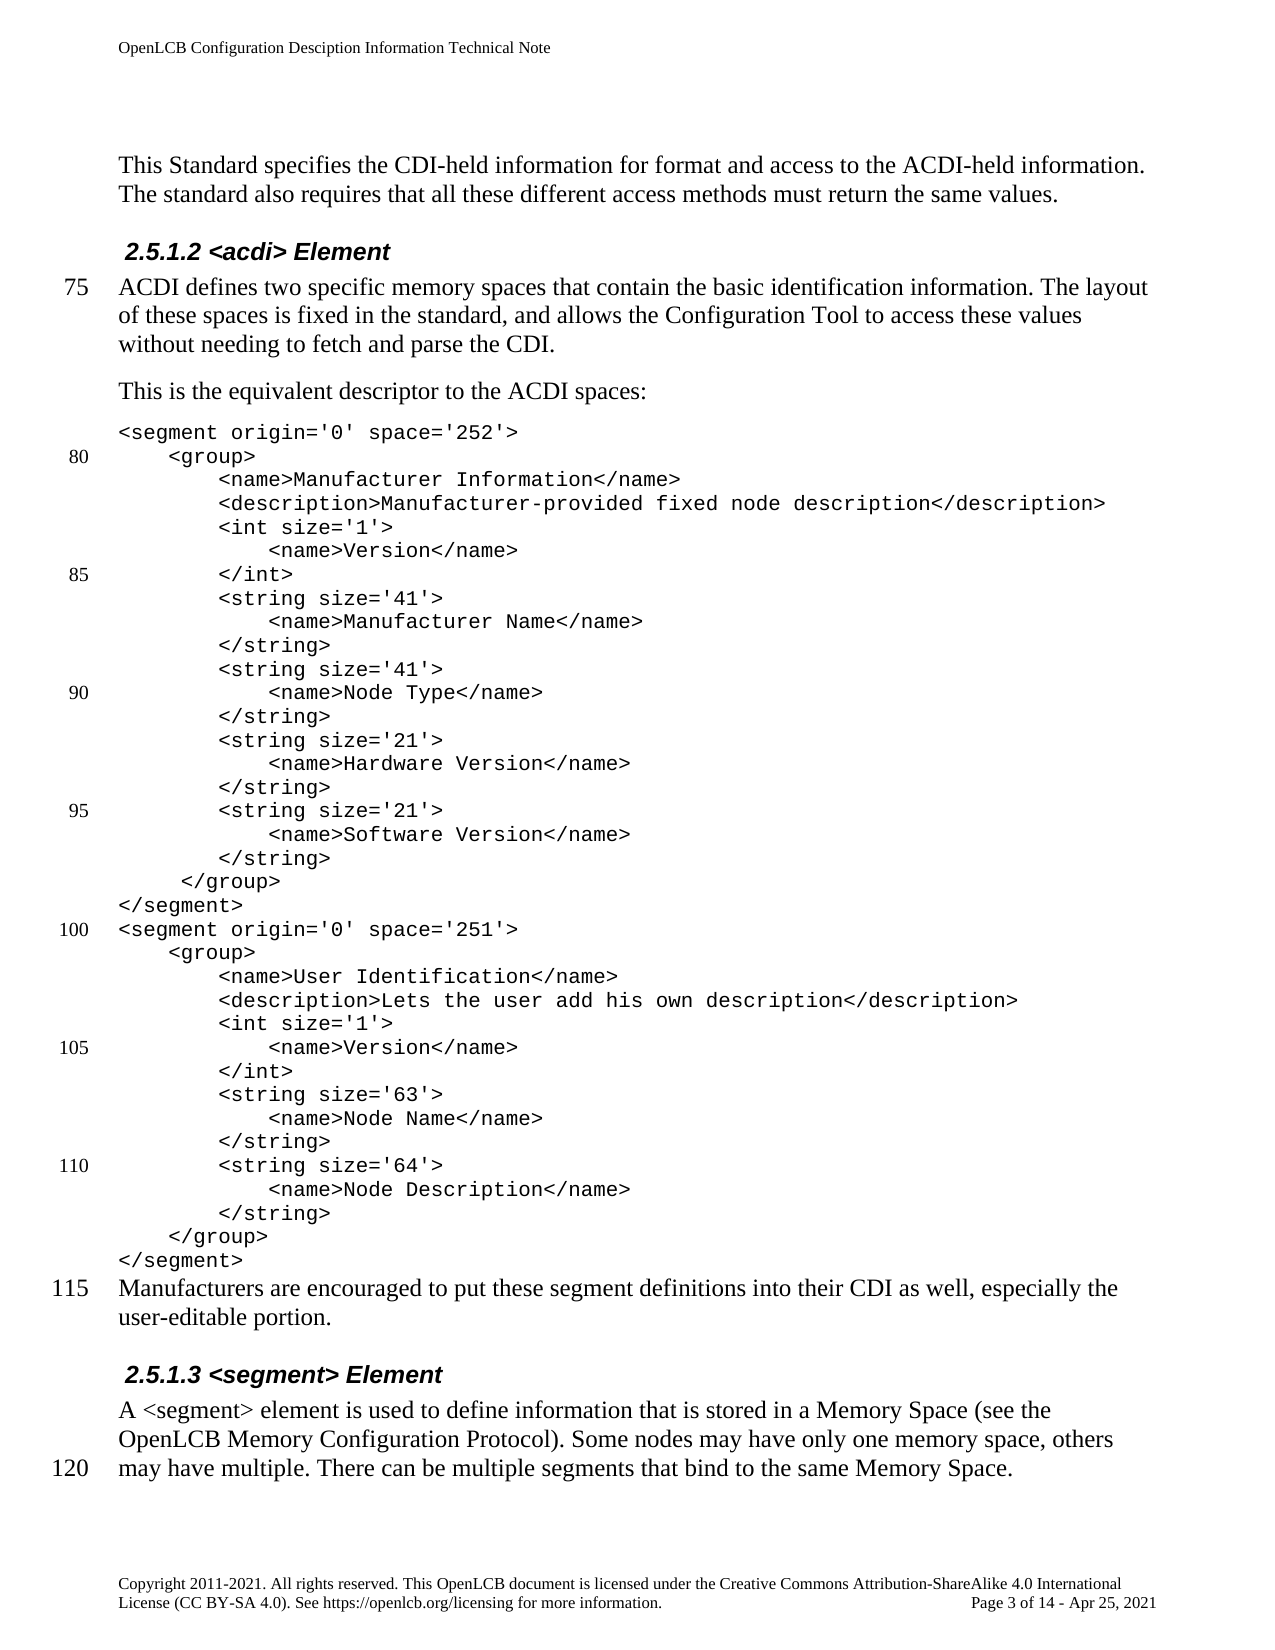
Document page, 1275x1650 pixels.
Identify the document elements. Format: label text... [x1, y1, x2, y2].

text <name>Node Type</name> [118, 682, 1157, 706]
text <name>Node Name</name> [118, 1108, 1157, 1132]
text <string size='21'> [118, 729, 1157, 753]
text <segment origin='0' space='251'> [118, 919, 1157, 942]
text </string> [118, 1202, 1157, 1226]
text <group> [118, 446, 1157, 469]
text <description>Lets the user add his own description</description> [118, 990, 1157, 1013]
text <name>Software Version</name> [118, 824, 1157, 848]
text <group> [118, 942, 1157, 966]
text <name>Version</name> [118, 540, 1157, 564]
text <description>Manufacturer-provided fixed node description</description> [118, 493, 1157, 517]
text <string size='63'> [118, 1084, 1157, 1108]
text ACDI defines two specific memory spaces that contain the basic identification information. The layout of these spaces is fixed in the standard, and allows the Configuration Tool to access these values without needing to fetch and parse the CDI. [118, 272, 1157, 358]
text This is the equivalent descriptor to the ACDI spaces: [118, 376, 1157, 404]
text <name>Version</name> [118, 1037, 1157, 1061]
text </string> [118, 777, 1157, 801]
text <name>Manufacturer Name</name> [118, 611, 1157, 635]
text This Standard specifies the CDI-held information for format and access to the ACDI-held information. The standard also requires that all these different access methods must return the same values. [118, 150, 1157, 207]
text <string size='21'> [118, 801, 1157, 824]
text <name>Hardware Version</name> [118, 753, 1157, 777]
text Manufacturers are encouraged to put these segment definitions into their CDI as well, especially the user-editable portion. [118, 1273, 1157, 1331]
subtitle <segment> Element [118, 1361, 1157, 1389]
text </group> [118, 1226, 1157, 1250]
text </group> [118, 871, 1157, 895]
text A <segment> element is used to define information that is stored in a Memory Space (see the OpenLCB Memory Configuration Protocol). Some nodes may have only one memory space, others may have multiple. There can be multiple segments that bind to the same Memory Space. [118, 1395, 1157, 1481]
text <int size='1'> [118, 517, 1157, 540]
text <segment origin='0' space='252'> [118, 422, 1157, 446]
text <string size='64'> [118, 1155, 1157, 1179]
text <name>Node Description</name> [118, 1179, 1157, 1202]
text </int> [118, 1061, 1157, 1084]
text <name>Manufacturer Information</name> [118, 469, 1157, 493]
text <string size='41'> [118, 588, 1157, 611]
text <string size='41'> [118, 659, 1157, 682]
text </segment> [118, 1250, 1157, 1273]
subtitle <acdi> Element [118, 237, 1157, 266]
text </segment> [118, 895, 1157, 919]
text </int> [118, 564, 1157, 588]
text </string> [118, 635, 1157, 659]
text </string> [118, 848, 1157, 871]
text <name>User Identification</name> [118, 966, 1157, 990]
text <int size='1'> [118, 1013, 1157, 1037]
text </string> [118, 1132, 1157, 1155]
text </string> [118, 706, 1157, 729]
